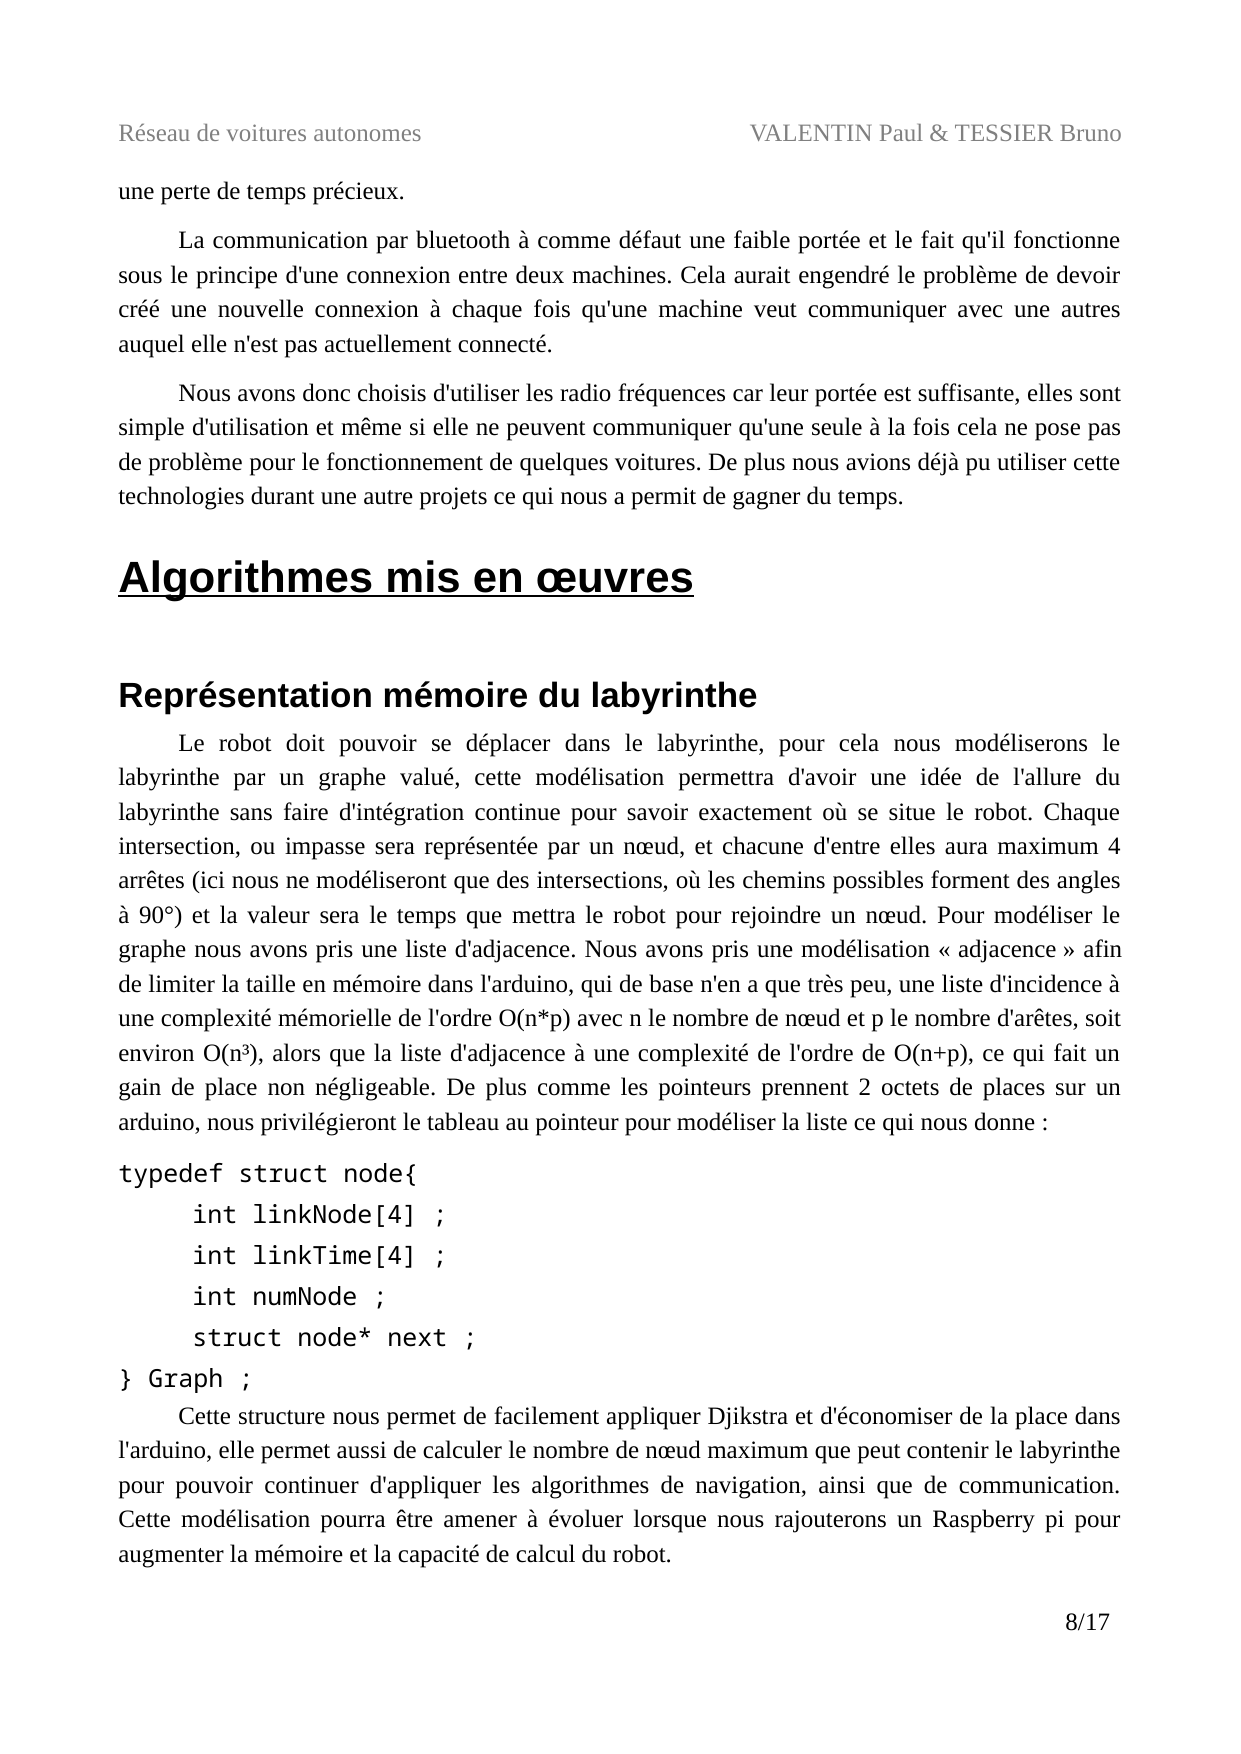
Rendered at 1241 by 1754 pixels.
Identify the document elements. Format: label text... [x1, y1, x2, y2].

text Nous avons donc choisis d'utiliser les radio fréquences car leur portée est suffisante, elles sont simple d'utilisation et même si elle ne peuvent communiquer qu'une seule à la fois cela ne pose pas de problème pour le fonctionnement de quelques voitures. De plus nous avions déjà pu utiliser cette technologies durant une autre projets ce qui nous a permit de gagner du temps. [118, 378, 1122, 510]
text int numNode ; [118, 1278, 1122, 1313]
subtitle Représentation mémoire du labyrinthe [118, 675, 1122, 715]
subtitle Algorithmes mis en œuvres [118, 551, 1152, 601]
text int linkNode[4] ; [118, 1197, 1122, 1231]
text La communication par bluetooth à comme défaut une faible portée et le fait qu'il fonctionne sous le principe d'une connexion entre deux machines. Cela aurait engendré le problème de devoir créé une nouvelle connexion à chaque fois qu'une machine veut communiquer avec une autres auquel elle n'est pas actuellement connecté. [118, 225, 1122, 358]
text int linkTime[4] ; [118, 1238, 1122, 1272]
text struct node* next ; [118, 1319, 1122, 1353]
text typedef struct node{ [118, 1156, 1122, 1190]
text Cette structure nous permet de facilement appliquer Djikstra et d'économiser de la place dans l'arduino, elle permet aussi de calculer le nombre de nœud maximum que peut contenir le labyrinthe pour pouvoir continuer d'appliquer les algorithmes de navigation, ainsi que de communication. Cette modélisation pourra être amener à évoluer lorsque nous rajouterons un Raspberry pi pour augmenter la mémoire et la capacité de calcul du robot. [118, 1401, 1122, 1568]
text une perte de temps précieux. [118, 176, 1122, 205]
text Le robot doit pouvoir se déplacer dans le labyrinthe, pour cela nous modéliserons le labyrinthe par un graphe valué, cette modélisation permettra d'avoir une idée de l'allure du labyrinthe sans faire d'intégration continue pour savoir exactement où se situe le robot. Chaque intersection, ou impasse sera représentée par un nœud, et chacune d'entre elles aura maximum 4 arrêtes (ici nous ne modéliseront que des intersections, où les chemins possibles forment des angles à 90°) et la valeur sera le temps que mettra le robot pour rejoindre un nœud. Pour modéliser le graphe nous avons pris une liste d'adjacence. Nous avons pris une modélisation « adjacence » afin de limiter la taille en mémoire dans l'arduino, qui de base n'en a que très peu, une liste d'incidence à une complexité mémorielle de l'ordre O(n*p) avec n le nombre de nœud et p le nombre d'arêtes, soit environ O(n³), alors que la liste d'adjacence à une complexité de l'ordre de O(n+p), ce qui fait un gain de place non négligeable. De plus comme les pointeurs prennent 2 octets de places sur un arduino, nous privilégieront le tableau au pointeur pour modéliser la liste ce qui nous donne : [118, 728, 1122, 1136]
text } Graph ; [118, 1360, 1122, 1394]
